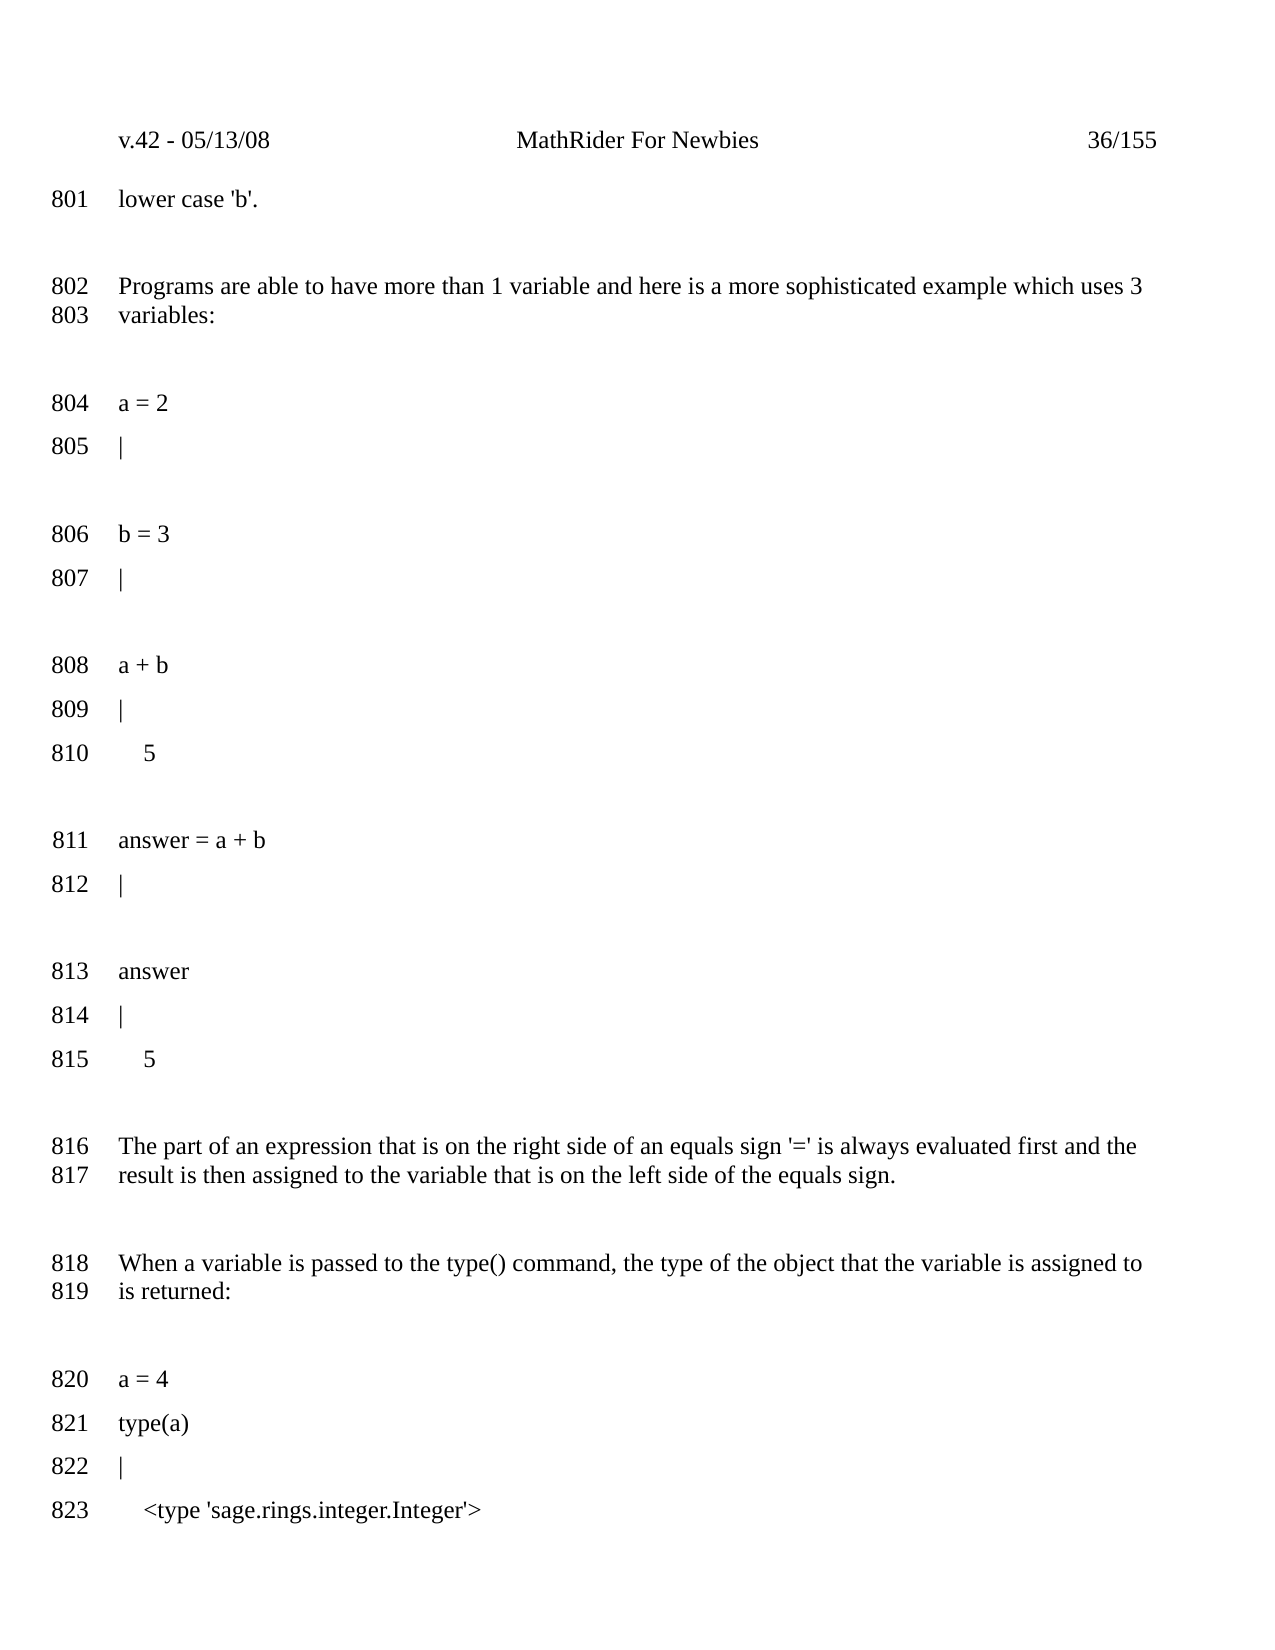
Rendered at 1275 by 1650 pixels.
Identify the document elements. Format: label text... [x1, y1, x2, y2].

text a = 2 [118, 388, 1157, 416]
text | [118, 1000, 1157, 1029]
text answer = a + b [118, 825, 1157, 854]
text | [118, 431, 1157, 460]
text type(a) [118, 1408, 1157, 1436]
text 5 [118, 738, 1157, 766]
text Programs are able to have more than 1 variable and here is a more sophisticated example which uses 3 variables: [118, 271, 1157, 329]
text a = 4 [118, 1364, 1157, 1393]
text The part of an expression that is on the right side of an equals sign '=' is always evaluated first and the result is then assigned to the variable that is on the left side of the equals sign. [118, 1131, 1157, 1189]
text a + b [118, 650, 1157, 679]
text When a variable is passed to the type() command, the type of the object that the variable is assigned to is returned: [118, 1248, 1157, 1305]
text answer [118, 956, 1157, 985]
text | [118, 1451, 1157, 1480]
text | [118, 563, 1157, 591]
text 5 [118, 1044, 1157, 1073]
text | [118, 694, 1157, 723]
text lower case 'b'. [118, 184, 1157, 213]
text b = 3 [118, 519, 1157, 548]
text | [118, 869, 1157, 898]
text <type 'sage.rings.integer.Integer'> [118, 1495, 1157, 1524]
